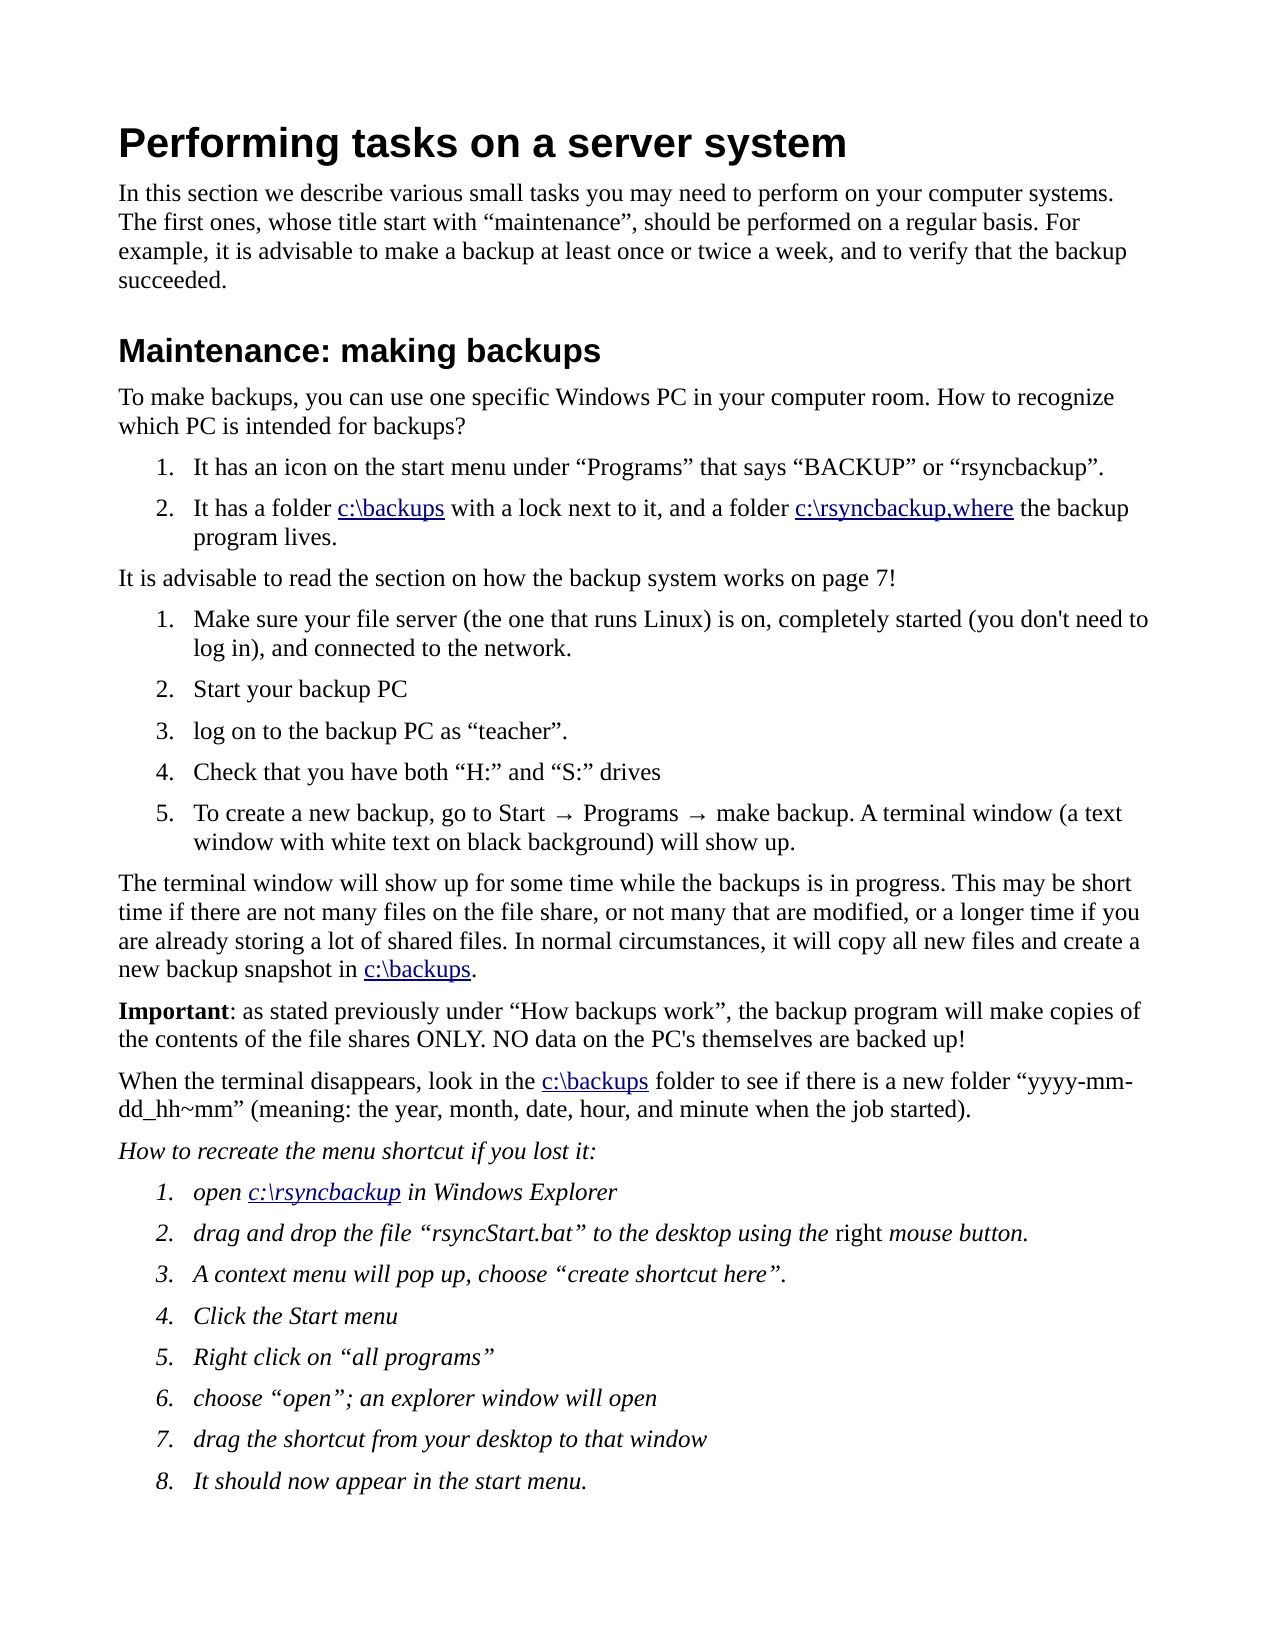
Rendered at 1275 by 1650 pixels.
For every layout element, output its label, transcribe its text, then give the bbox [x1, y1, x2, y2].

list It has a folder c:\backups with a lock next to it, and a folder c:\rsyncbackup,where the backup program lives. [156, 493, 1157, 551]
text When the terminal disappears, look in the c:\backups folder to see if there is a new folder “yyyy-mm-dd_hh~mm” (meaning: the year, month, date, hour, and minute when the job started). [118, 1066, 1157, 1123]
list It should now appear in the start menu. [156, 1466, 1157, 1494]
text It is advisable to read the section on how the backup system works on page 7! [118, 563, 1157, 592]
text How to recreate the menu shortcut if you lost it: [118, 1136, 1157, 1164]
text Important: as stated previously under “How backups work”, the backup program will make copies of the contents of the file shares ONLY. NO data on the PC's themselves are backed up! [118, 996, 1157, 1053]
list Click the Start menu [156, 1301, 1157, 1329]
list choose “open”; an explorer window will open [156, 1383, 1157, 1412]
text To make backups, you can use one specific Windows PC in your computer room. How to recognize which PC is intended for backups? [118, 382, 1157, 439]
list Right click on “all programs” [156, 1342, 1157, 1371]
list Check that you have both “H:” and “S:” drives [156, 757, 1157, 786]
text The terminal window will show up for some time while the backups is in progress. This may be short time if there are not many files on the file share, or not many that are modified, or a longer time if you are already storing a lot of shared files. In normal circumstances, it will copy all new files and create a new backup snapshot in c:\backups. [118, 868, 1157, 983]
list Start your backup PC [156, 674, 1157, 703]
list Make sure your file server (the one that runs Linux) is on, completely started (you don't need to log in), and connected to the network. [156, 604, 1157, 662]
subtitle Performing tasks on a server system [118, 118, 1157, 166]
list log on to the backup PC as “teacher”. [156, 716, 1157, 744]
text In this section we describe various small tasks you may need to perform on your computer systems. The first ones, whose title start with “maintenance”, should be performed on a regular basis. For example, it is advisable to make a backup at least once or twice a week, and to verify that the backup succeeded. [118, 178, 1157, 293]
list open c:\rsyncbackup in Windows Explorer [156, 1177, 1157, 1206]
list A context menu will pop up, choose “create shortcut here”. [156, 1259, 1157, 1288]
list It has an icon on the start menu under “Programs” that says “BACKUP” or “rsyncbackup”. [156, 452, 1157, 481]
subtitle Maintenance: making backups [118, 331, 1157, 369]
list drag the shortcut from your desktop to that window [156, 1424, 1157, 1453]
list drag and drop the file “rsyncStart.bat” to the desktop using the right mouse button. [156, 1218, 1157, 1247]
list To create a new backup, go to Start → Programs → make backup. A terminal window (a text window with white text on black background) will show up. [156, 798, 1157, 856]
